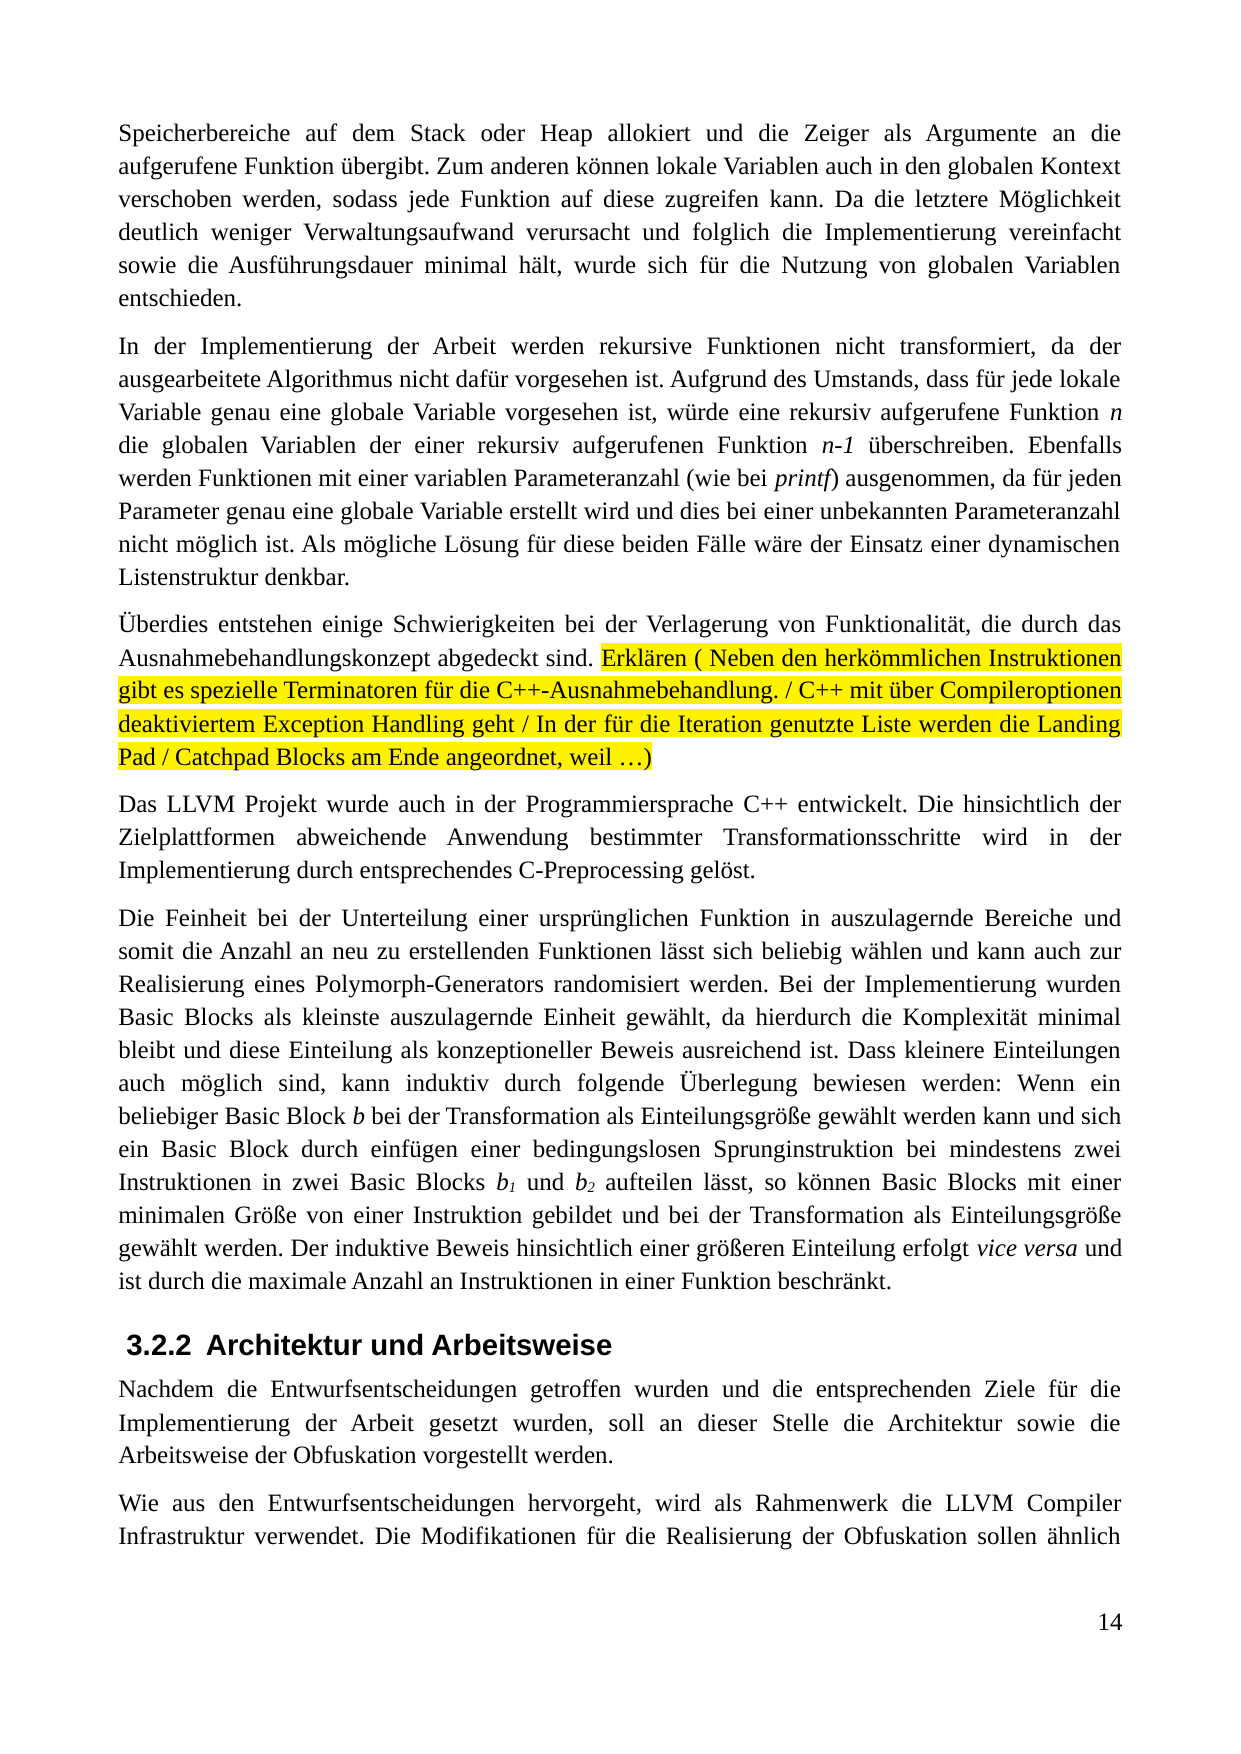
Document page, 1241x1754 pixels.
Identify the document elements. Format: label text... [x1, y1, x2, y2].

text In der Implementierung der Arbeit werden rekursive Funktionen nicht transformiert, da der ausgearbeitete Algorithmus nicht dafür vorgesehen ist. Aufgrund des Umstands, dass für jede lokale Variable genau eine globale Variable vorgesehen ist, würde eine rekursiv aufgerufene Funktion n die globalen Variablen der einer rekursiv aufgerufenen Funktion n-1 überschreiben. Ebenfalls werden Funktionen mit einer variablen Parameteranzahl (wie bei printf) ausgenommen, da für jeden Parameter genau eine globale Variable erstellt wird und dies bei einer unbekannten Parameteranzahl nicht möglich ist. Als mögliche Lösung für diese beiden Fälle wäre der Einsatz einer dynamischen Listenstruktur denkbar. [118, 331, 1122, 591]
text Wie aus den Entwurfsentscheidungen hervorgeht, wird als Rahmenwerk die LLVM Compiler Infrastruktur verwendet. Die Modifikationen für die Realisierung der Obfuskation sollen ähnlich [118, 1488, 1122, 1550]
text Überdies entstehen einige Schwierigkeiten bei der Verlagerung von Funktionalität, die durch das Ausnahmebehandlungskonzept abgedeckt sind. Erklären ( Neben den herkömmlichen Instruktionen gibt es spezielle Terminatoren für die C++-Ausnahmebehandlung. / C++ mit über Compileroptionen deaktiviertem Exception Handling geht / In der für die Iteration genutzte Liste werden die Landing Pad / Catchpad Blocks am Ende angeordnet, weil …) [118, 609, 1122, 770]
text Das LLVM Projekt wurde auch in der Programmiersprache C++ entwickelt. Die hinsichtlich der Zielplattformen abweichende Anwendung bestimmter Transformationsschritte wird in der Implementierung durch entsprechendes C-Preprocessing gelöst. [118, 789, 1122, 884]
text Die Feinheit bei der Unterteilung einer ursprünglichen Funktion in auszulagernde Bereiche und somit die Anzahl an neu zu erstellenden Funktionen lässt sich beliebig wählen und kann auch zur Realisierung eines Polymorph-Generators randomisiert werden. Bei der Implementierung wurden Basic Blocks als kleinste auszulagernde Einheit gewählt, da hierdurch die Komplexität minimal bleibt und diese Einteilung als konzeptioneller Beweis ausreichend ist. Dass kleinere Einteilungen auch möglich sind, kann induktiv durch folgende Überlegung bewiesen werden: Wenn ein beliebiger Basic Block b bei der Transformation als Einteilungsgröße gewählt werden kann und sich ein Basic Block durch einfügen einer bedingungslosen Sprunginstruktion bei mindestens zwei Instruktionen in zwei Basic Blocks b1 und b2 aufteilen lässt, so können Basic Blocks mit einer minimalen Größe von einer Instruktion gebildet und bei der Transformation als Einteilungsgröße gewählt werden. Der induktive Beweis hinsichtlich einer größeren Einteilung erfolgt vice versa und ist durch die maximale Anzahl an Instruktionen in einer Funktion beschränkt. [118, 903, 1122, 1295]
subtitle Architektur und Arbeitsweise [118, 1328, 1122, 1362]
text Speicherbereiche auf dem Stack oder Heap allokiert und die Zeiger als Argumente an die aufgerufene Funktion übergibt. Zum anderen können lokale Variablen auch in den globalen Kontext verschoben werden, sodass jede Funktion auf diese zugreifen kann. Da die letztere Möglichkeit deutlich weniger Verwaltungsaufwand verursacht und folglich die Implementierung vereinfacht sowie die Ausführungsdauer minimal hält, wurde sich für die Nutzung von globalen Variablen entschieden. [118, 118, 1122, 312]
text Nachdem die Entwurfsentscheidungen getroffen wurden und die entsprechenden Ziele für die Implementierung der Arbeit gesetzt wurden, soll an dieser Stelle die Architektur sowie die Arbeitsweise der Obfuskation vorgestellt werden. [118, 1374, 1122, 1469]
